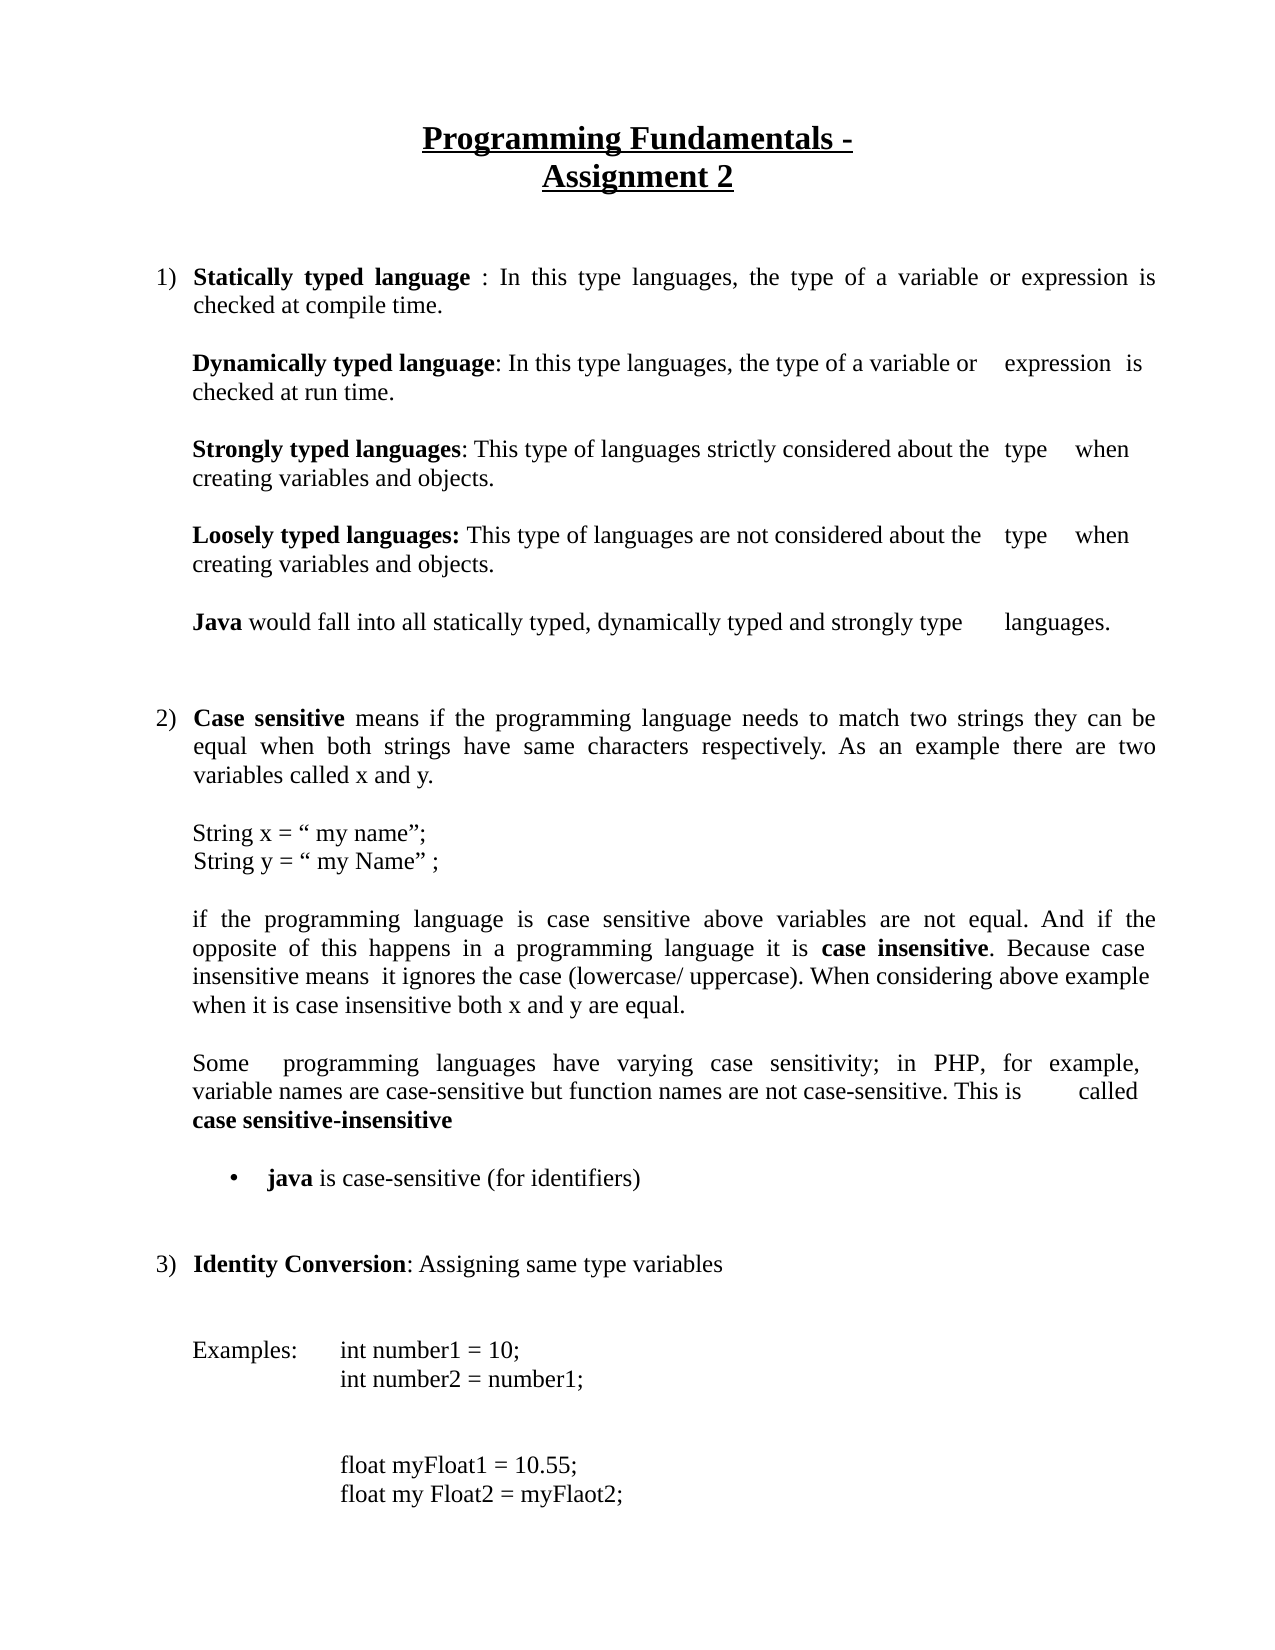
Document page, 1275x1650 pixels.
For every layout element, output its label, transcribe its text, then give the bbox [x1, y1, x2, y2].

text String x = “ my name”; [118, 818, 1157, 846]
text Assignment 2 [118, 156, 1157, 195]
text int number2 = number1; [118, 1364, 1157, 1393]
list String y = “ my Name” ; [156, 846, 1157, 875]
list Statically typed language : In this type languages, the type of a variable or expression is checked at compile time. [156, 262, 1157, 319]
text float myFloat1 = 10.55; [118, 1450, 1157, 1479]
list Case sensitive means if the programming language needs to match two strings they can be equal when both strings have same characters respectively. As an example there are two variables called x and y. [156, 703, 1157, 789]
text float my Float2 = myFlaot2; [118, 1479, 1157, 1508]
text Some programming languages have varying case sensitivity; in PHP, for example, variable names are case-sensitive but function names are not case-sensitive. This is called case sensitive-insensitive [118, 1048, 1157, 1134]
text Examples: int number1 = 10; [118, 1335, 1157, 1364]
text if the programming language is case sensitive above variables are not equal. And if the opposite of this happens in a programming language it is case insensitive. Because case insensitive means it ignores the case (lowercase/ uppercase). When considering above example when it is case insensitive both x and y are equal. [118, 904, 1157, 1019]
list Identity Conversion: Assigning same type variables [156, 1249, 1157, 1278]
text Loosely typed languages: This type of languages are not considered about the type when creating variables and objects. [118, 521, 1157, 578]
text Strongly typed languages: This type of languages strictly considered about the type when creating variables and objects. [118, 434, 1157, 492]
text Dynamically typed language: In this type languages, the type of a variable or expression is checked at run time. [118, 348, 1157, 406]
list java is case-sensitive (for identifiers) [229, 1163, 1157, 1191]
text Java would fall into all statically typed, dynamically typed and strongly type languages. [118, 607, 1157, 636]
text Programming Fundamentals - [118, 118, 1157, 156]
